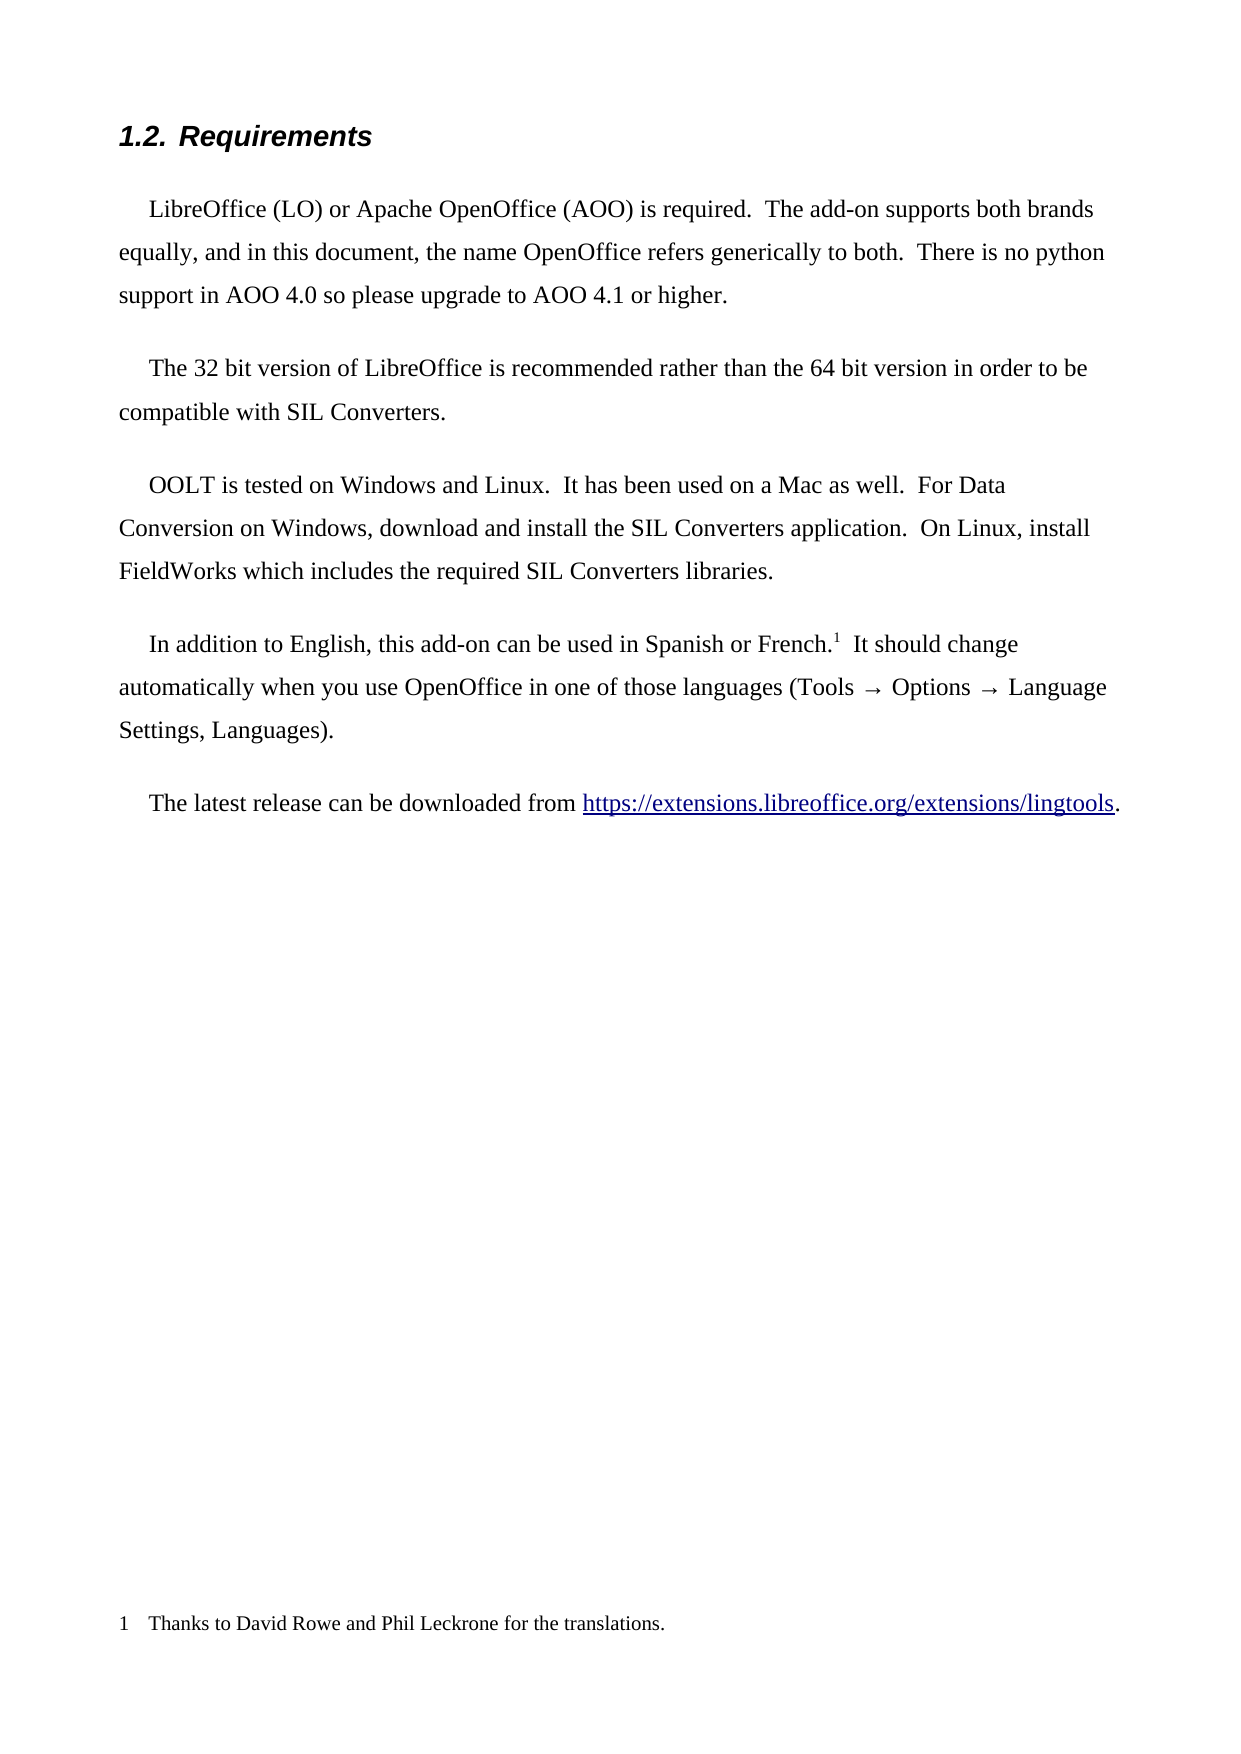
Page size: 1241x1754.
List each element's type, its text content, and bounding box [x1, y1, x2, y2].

subtitle Requirements [118, 118, 1122, 152]
text Thanks to David Rowe and Phil Leckrone for the translations. [118, 1611, 1122, 1635]
text OOLT is tested on Windows and Linux. It has been used on a Mac as well. For Data Conversion on Windows, download and install the SIL Converters application. On Linux, install FieldWorks which includes the required SIL Converters libraries. [118, 470, 1122, 585]
text The 32 bit version of LibreOffice is recommended rather than the 64 bit version in order to be compatible with SIL Converters. [118, 353, 1122, 425]
text In addition to English, this add-on can be used in Spanish or French. It should change automatically when you use OpenOffice in one of those languages (Tools → Options → Language Settings, Languages). [118, 629, 1122, 744]
text The latest release can be downloaded from https://extensions.libreoffice.org/extensions/lingtools. [118, 788, 1122, 817]
text LibreOffice (LO) or Apache OpenOffice (AOO) is required. The add-on supports both brands equally, and in this document, the name OpenOffice refers generically to both. There is no python support in AOO 4.0 so please upgrade to AOO 4.1 or higher. [118, 194, 1122, 309]
